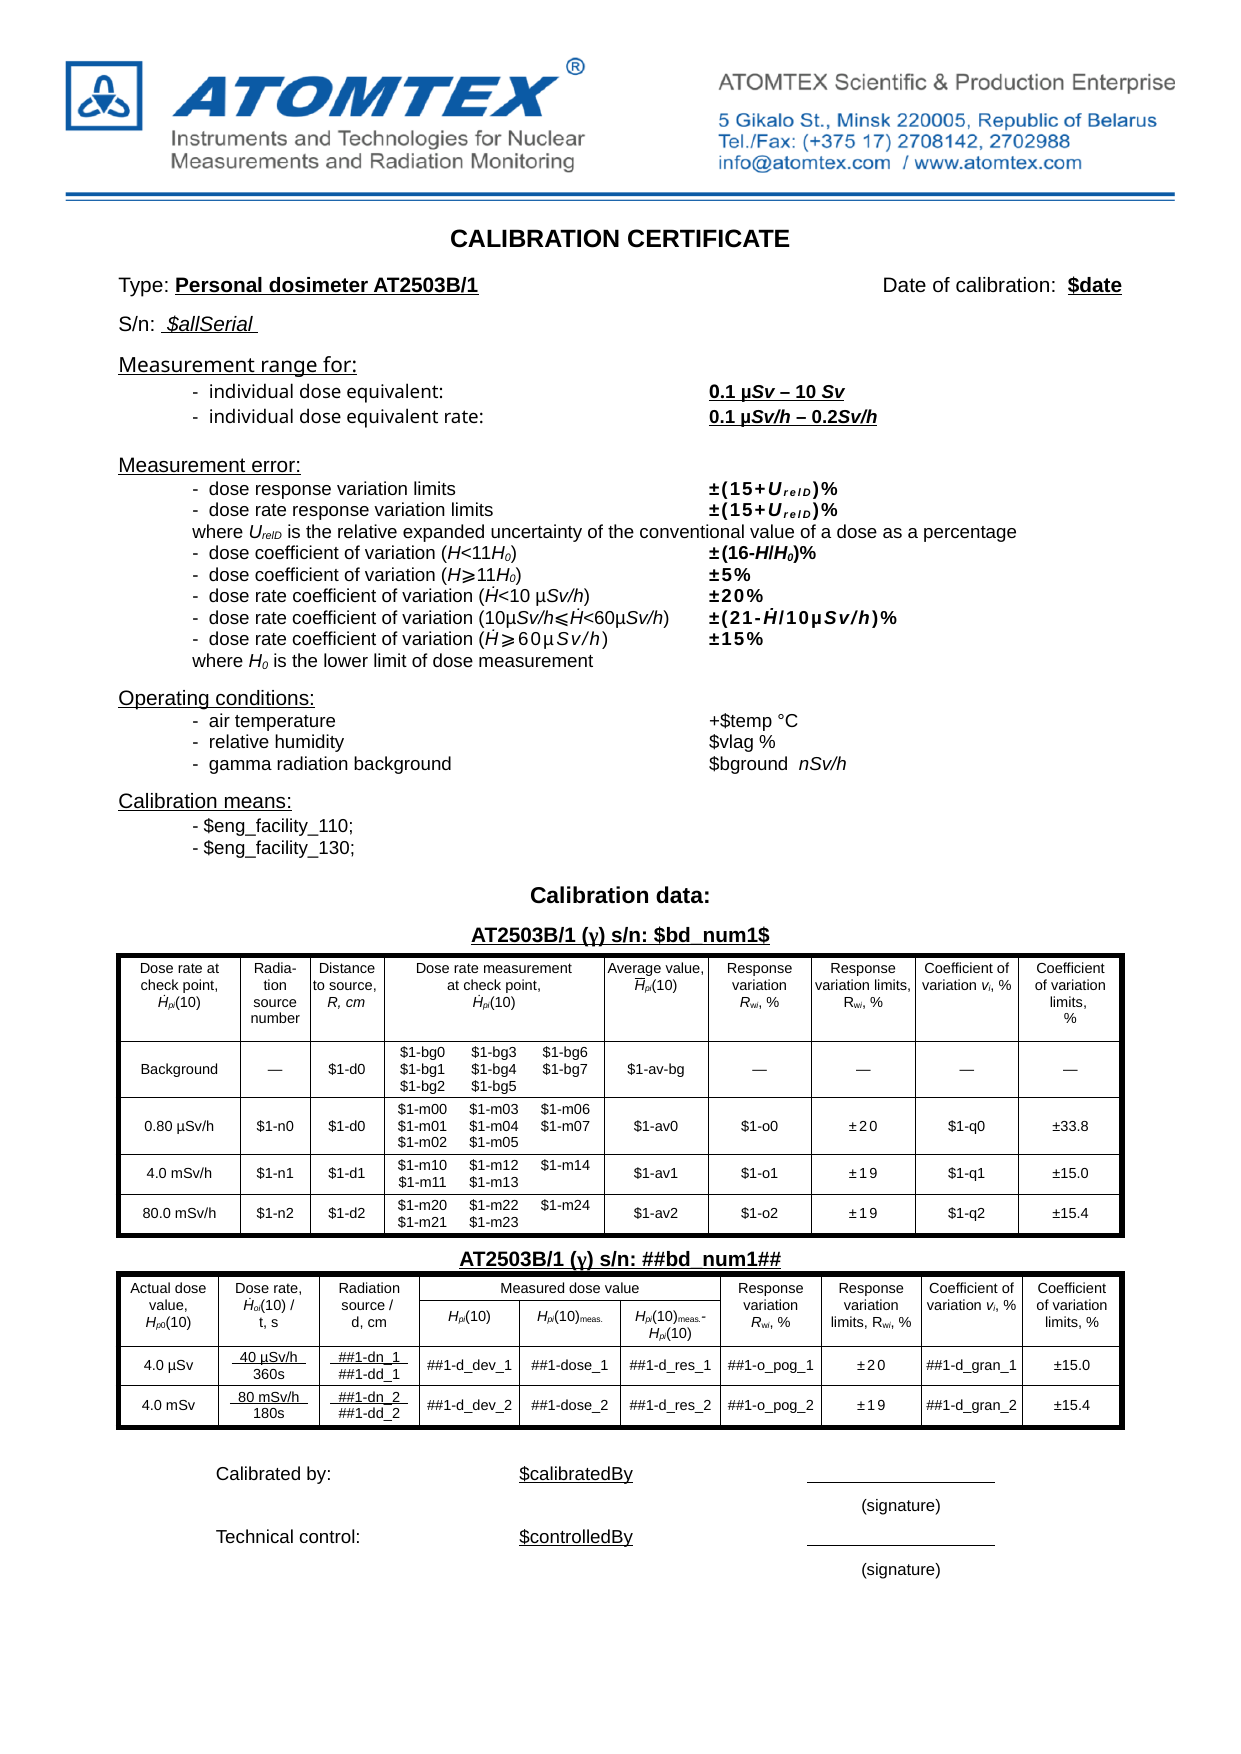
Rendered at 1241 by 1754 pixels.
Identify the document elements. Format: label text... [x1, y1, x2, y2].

table_cell $1-m00 $1-m01 $1-m02 $1-m03 $1-m04 $1-m05 $1-m06 $1-m07 [385, 1098, 604, 1154]
table_cell Coefficient of variation limits, % [1019, 958, 1119, 1041]
table_cell Technical control: [210, 1521, 513, 1554]
table_cell ##1-d_gran_2 [922, 1386, 1022, 1425]
text Calibration means: - $eng_facility_110; - $eng_facility_130; [118, 789, 1122, 882]
table_cell — [241, 1042, 310, 1097]
table_cell Average value, Ḣpi(10) [605, 958, 708, 1041]
table_cell Response variation limits, Rwi, % [822, 1277, 921, 1346]
table_cell [210, 1490, 513, 1521]
table_cell Distance to source, R, сm [311, 958, 384, 1041]
table_cell $1-bg0 $1-bg1 $1-bg2 $1-bg3 $1-bg4 $1-bg5 $1-bg6 $1-bg7 [385, 1042, 604, 1097]
table_cell ##1-dn_1 ##1-dd_1 [320, 1347, 419, 1385]
table_cell ##1-dose_1 [520, 1347, 620, 1385]
table_cell $1-d1 [311, 1155, 384, 1193]
table_cell Radiation source / d, cm [320, 1277, 419, 1346]
table_header AT2503B/1 (γ) s/n: $bd_num1$ [118, 909, 1122, 953]
text - dose coefficient of variation (H<11H0) ±(16-H/H0)% - dose coefficient of variation (H⩾11H0) ±5% - dose rate coefficient of variation (Ḣ<10 µSv/h) ±20% - dose rate coefficient of variation (10µSv/h⩽Ḣ<60µSv/h) ±(21-Ḣ/10µSv/h)% - dose rate coefficient of variation (Ḣ⩾60µSv/h) ±15% where H0 is the lower limit of dose measurement [118, 542, 1122, 671]
table_cell Coefficient of variation limits, % [1023, 1277, 1119, 1346]
text Type: Personal dosimeter AT2503B/1 Date of calibration: $date [118, 273, 1122, 297]
table_header [771, 1457, 1030, 1490]
table_cell $1-o0 [709, 1098, 811, 1154]
table_cell Dose rate, Ḣoi(10) / t, s [219, 1277, 319, 1346]
table_cell $1-av0 [605, 1098, 708, 1154]
table_cell [514, 1490, 771, 1521]
table_cell 40 µSv/h 360s [219, 1347, 319, 1385]
table_cell Response variation Rwi, % [709, 958, 811, 1041]
table_cell — [812, 1042, 915, 1097]
table_cell ±19 [812, 1155, 915, 1193]
table_cell $controlledBy [514, 1521, 771, 1554]
table_cell $1-av1 [605, 1155, 708, 1193]
table_cell ±15.0 [1019, 1155, 1119, 1193]
table_cell $1-q0 [916, 1098, 1018, 1154]
table_cell (signature) [771, 1490, 1030, 1521]
table_cell $1-n0 [241, 1098, 310, 1154]
table_cell ±19 [822, 1386, 921, 1425]
text - dose response variation limits ±(15+UrelD)% - dose rate response variation limits ±(15+UrelD)% where UrelD is the relative expanded uncertainty of the conventional value of a dose as a percentage [118, 477, 1122, 542]
table_cell ±20 [812, 1098, 915, 1154]
table_cell $1-n1 [241, 1155, 310, 1193]
table_cell $1-q2 [916, 1195, 1018, 1233]
table_cell 4.0 µSv [121, 1347, 218, 1385]
table_header AT2503B/1 (γ) s/n: ##bd_num1## [118, 1238, 1122, 1271]
table_cell 80 mSv/h 180s [219, 1386, 319, 1425]
table_cell ##1-dose_2 [520, 1386, 620, 1425]
table_cell ±15.0 [1023, 1347, 1119, 1385]
table_cell 4.0 mSv [121, 1386, 218, 1425]
table_cell ##1-d_dev_1 [420, 1347, 519, 1385]
table_cell Hpi(10)meas.-Hpi(10) [621, 1301, 720, 1346]
table_cell ±15.4 [1019, 1195, 1119, 1233]
table_cell $1-av-bg [605, 1042, 708, 1097]
table_cell $1-m20 $1-m21 $1-m22 $1-m23 $1-m24 [385, 1195, 604, 1233]
table_cell [210, 1554, 513, 1584]
table_cell Background [121, 1042, 240, 1097]
table_cell [771, 1521, 1030, 1554]
text Measurement error: [118, 453, 1122, 477]
table_cell — [916, 1042, 1018, 1097]
table_cell (signature) [771, 1554, 1030, 1584]
table_cell Dose rate at check point, Ḣpi(10) [121, 958, 240, 1041]
table_cell 4.0 mSv/h [121, 1155, 240, 1193]
table_cell $1-q1 [916, 1155, 1018, 1193]
text Measurement range for: - individual dose equivalent: 0.1 µSv – 10 Sv - individual dose equivalent rate: 0.1 µSv/h – 0.2Sv/h [118, 350, 1122, 453]
table_cell — [709, 1042, 811, 1097]
table_cell $1-n2 [241, 1195, 310, 1233]
table_cell ±20 [822, 1347, 921, 1385]
table_cell Response variation Rwi, % [721, 1277, 821, 1346]
table_cell 80.0 mSv/h [121, 1195, 240, 1233]
table_cell Coefficient of variation vi, % [916, 958, 1018, 1041]
table_cell ##1-d_gran_1 [922, 1347, 1022, 1385]
table_cell Measured dose value [420, 1277, 720, 1299]
table_cell ##1-dn_2 ##1-dd_2 [320, 1386, 419, 1425]
table_header $calibratedBy [514, 1457, 771, 1490]
table_cell ±19 [812, 1195, 915, 1233]
table_cell ##1-d_res_1 [621, 1347, 720, 1385]
table_cell Hpi(10)meas. [520, 1301, 620, 1346]
table_cell Coefficient of variation vi, % [922, 1277, 1022, 1346]
table_cell — [1019, 1042, 1119, 1097]
table_cell 0.80 µSv/h [121, 1098, 240, 1154]
table_cell ##1-d_dev_2 [420, 1386, 519, 1425]
table_cell $1-m10 $1-m11 $1-m12 $1-m13 $1-m14 [385, 1155, 604, 1193]
table_cell [514, 1554, 771, 1584]
table_cell Dose rate measurement at check point, Ḣpi(10) [385, 958, 604, 1041]
text Calibration data: [118, 882, 1122, 908]
table_cell $1-o1 [709, 1155, 811, 1193]
table_cell ##1-d_res_2 [621, 1386, 720, 1425]
table_cell Response variation limits, Rwi, % [812, 958, 915, 1041]
table_cell Hpi(10) [420, 1301, 519, 1346]
table_cell $1-o2 [709, 1195, 811, 1233]
table_cell ±33.8 [1019, 1098, 1119, 1154]
table_cell $1-av2 [605, 1195, 708, 1233]
table_cell $1-d2 [311, 1195, 384, 1233]
table_header Calibrated by: [210, 1457, 513, 1490]
table_cell Radia-tion source number [241, 958, 310, 1041]
table_cell $1-d0 [311, 1042, 384, 1097]
text S/n: $allSerial [118, 311, 1122, 335]
table_cell ##1-o_pog_2 [721, 1386, 821, 1425]
text CALIBRATION CERTIFICATE [118, 224, 1122, 253]
table_cell ±15.4 [1023, 1386, 1119, 1425]
table_cell ##1-o_pog_1 [721, 1347, 821, 1385]
table_cell $1-d0 [311, 1098, 384, 1154]
text Operating conditions: - air temperature +$temp °C - relative humidity $vlag % - gamma radiation background $bground nSv/h [118, 686, 1122, 774]
table_cell Actual dose value, Hp0(10) [121, 1277, 218, 1346]
